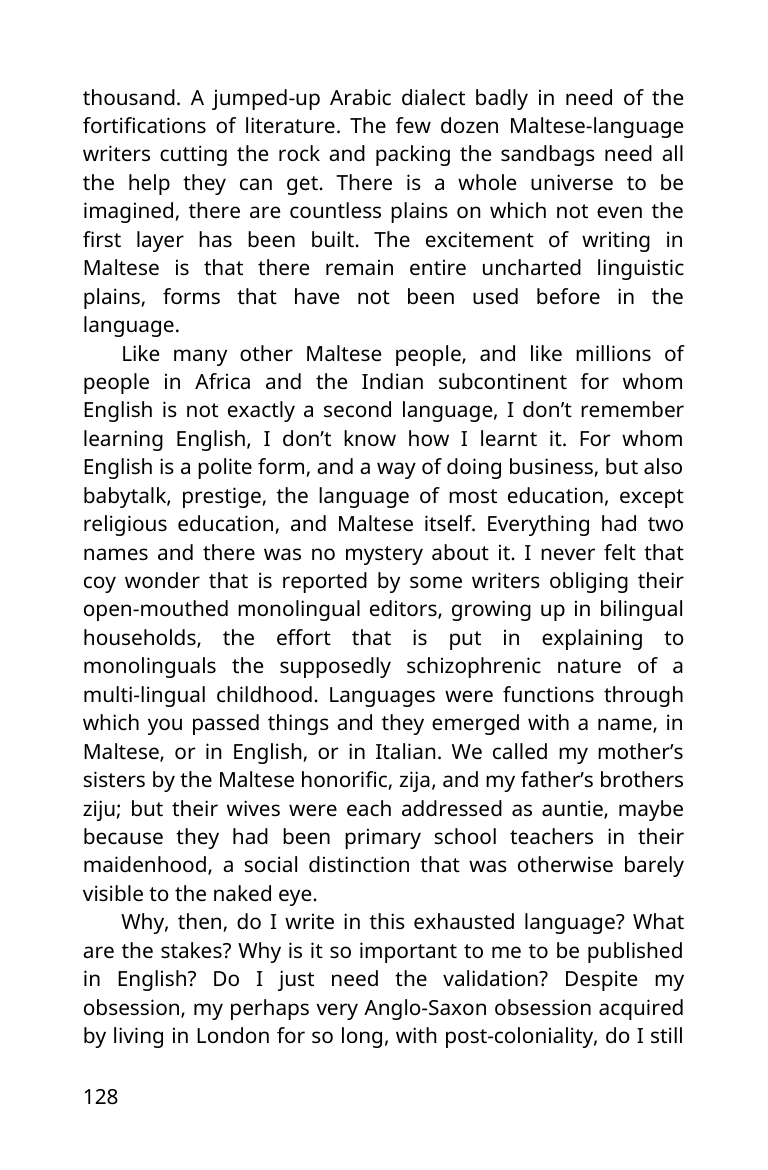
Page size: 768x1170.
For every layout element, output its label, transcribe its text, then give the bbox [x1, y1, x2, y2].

text thousand. A jumped-up Arabic dialect badly in need of the fortifications of literature. The few dozen Maltese-language writers cutting the rock and packing the sandbags need all the help they can get. There is a whole universe to be imagined, there are countless plains on which not even the first layer has been built. The excitement of writing in Maltese is that there remain entire uncharted linguistic plains, forms that have not been used before in the language. [83, 83, 685, 339]
text Why, then, do I write in this exhausted language? What are the stakes? Why is it so important to me to be published in English? Do I just need the validation? Despite my obsession, my perhaps very Anglo-Saxon obsession acquired by living in London for so long, with post-coloniality, do I still [83, 907, 685, 1049]
text Like many other Maltese people, and like millions of people in Africa and the Indian subcontinent for whom English is not exactly a second language, I don’t remember learning English, I don’t know how I learnt it. For whom English is a polite form, and a way of doing business, but also babytalk, prestige, the language of most education, except religious education, and Maltese itself. Everything had two names and there was no mystery about it. I never felt that coy wonder that is reported by some writers obliging their open-mouthed monolingual editors, growing up in bilingual households, the effort that is put in explaining to monolinguals the supposedly schizophrenic nature of a multi-lingual childhood. Languages were functions through which you passed things and they emerged with a name, in Maltese, or in English, or in Italian. We called my mother’s sisters by the Maltese honorific, zija, and my father’s brothers ziju; but their wives were each addressed as auntie, maybe because they had been primary school teachers in their maidenhood, a social distinction that was otherwise barely visible to the naked eye. [83, 339, 685, 907]
